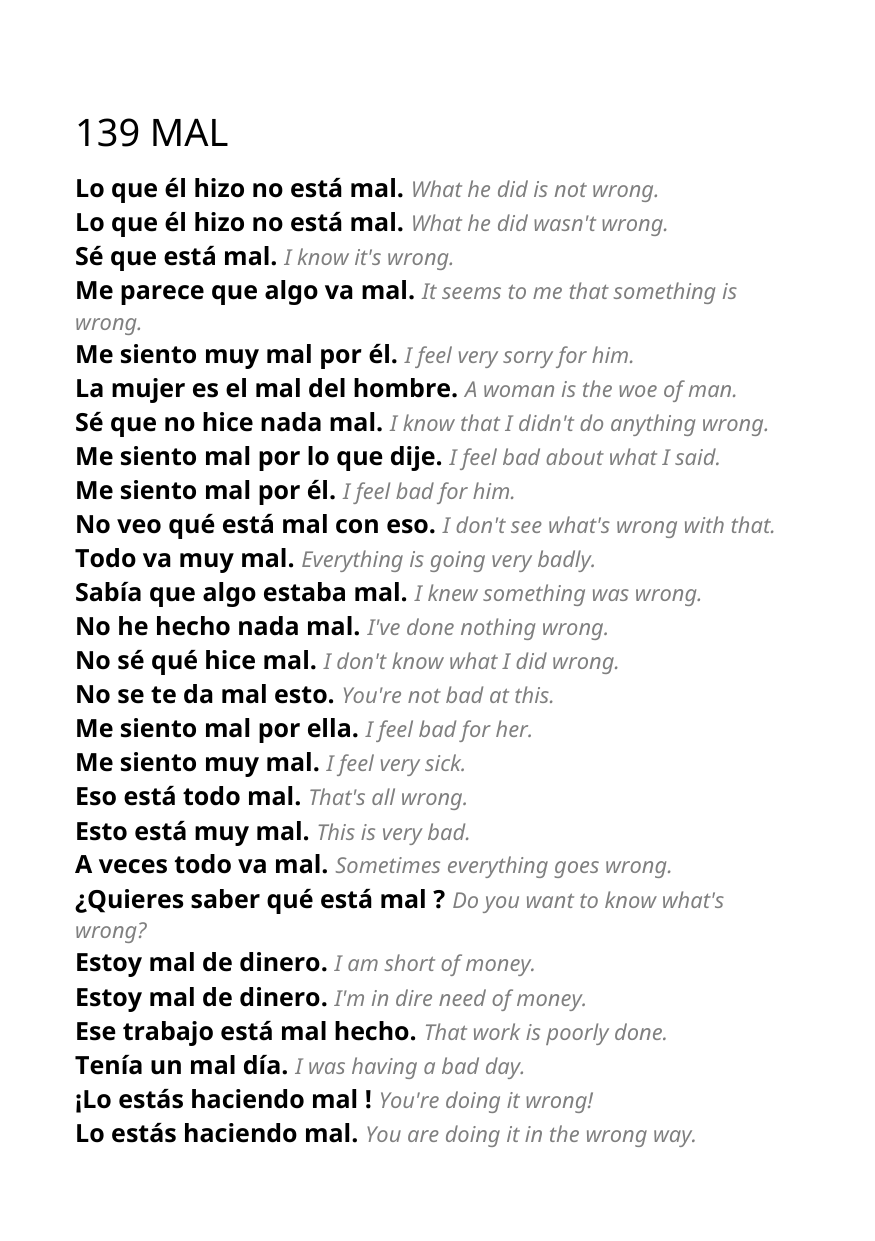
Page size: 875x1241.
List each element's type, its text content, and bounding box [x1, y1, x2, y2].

subtitle 139 MAL [75, 106, 799, 158]
text Todo va muy mal. Everything is going very badly. [75, 541, 799, 575]
text Me parece que algo va mal. It seems to me that something is wrong. [75, 272, 799, 336]
text No veo qué está mal con eso. I don't see what's wrong with that. [75, 507, 799, 541]
text Lo que él hizo no está mal. What he did is not wrong. [75, 170, 799, 204]
text ¡Lo estás haciendo mal ! You're doing it wrong! [75, 1081, 799, 1115]
text Me siento mal por él. I feel bad for him. [75, 472, 799, 507]
text Tenía un mal día. I was having a bad day. [75, 1047, 799, 1081]
text Sé que está mal. I know it's wrong. [75, 238, 799, 272]
text Me siento mal por ella. I feel bad for her. [75, 711, 799, 745]
text La mujer es el mal del hombre. A woman is the woe of man. [75, 370, 799, 404]
text Lo estás haciendo mal. You are doing it in the wrong way. [75, 1115, 799, 1149]
text Lo que él hizo no está mal. What he did wasn't wrong. [75, 204, 799, 238]
text A veces todo va mal. Sometimes everything goes wrong. [75, 847, 799, 881]
text Estoy mal de dinero. I am short of money. [75, 945, 799, 979]
text Estoy mal de dinero. I'm in dire need of money. [75, 979, 799, 1013]
text Sabía que algo estaba mal. I knew something was wrong. [75, 575, 799, 609]
text Esto está muy mal. This is very bad. [75, 813, 799, 847]
text No he hecho nada mal. I've done nothing wrong. [75, 609, 799, 643]
text No se te da mal esto. You're not bad at this. [75, 677, 799, 711]
text Me siento mal por lo que dije. I feel bad about what I said. [75, 438, 799, 472]
text ¿Quieres saber qué está mal ? Do you want to know what's wrong? [75, 881, 799, 945]
text Sé que no hice nada mal. I know that I didn't do anything wrong. [75, 404, 799, 438]
text Me siento muy mal. I feel very sick. [75, 745, 799, 779]
text Ese trabajo está mal hecho. That work is poorly done. [75, 1013, 799, 1047]
text Eso está todo mal. That's all wrong. [75, 779, 799, 813]
text No sé qué hice mal. I don't know what I did wrong. [75, 643, 799, 677]
text Me siento muy mal por él. I feel very sorry for him. [75, 336, 799, 370]
